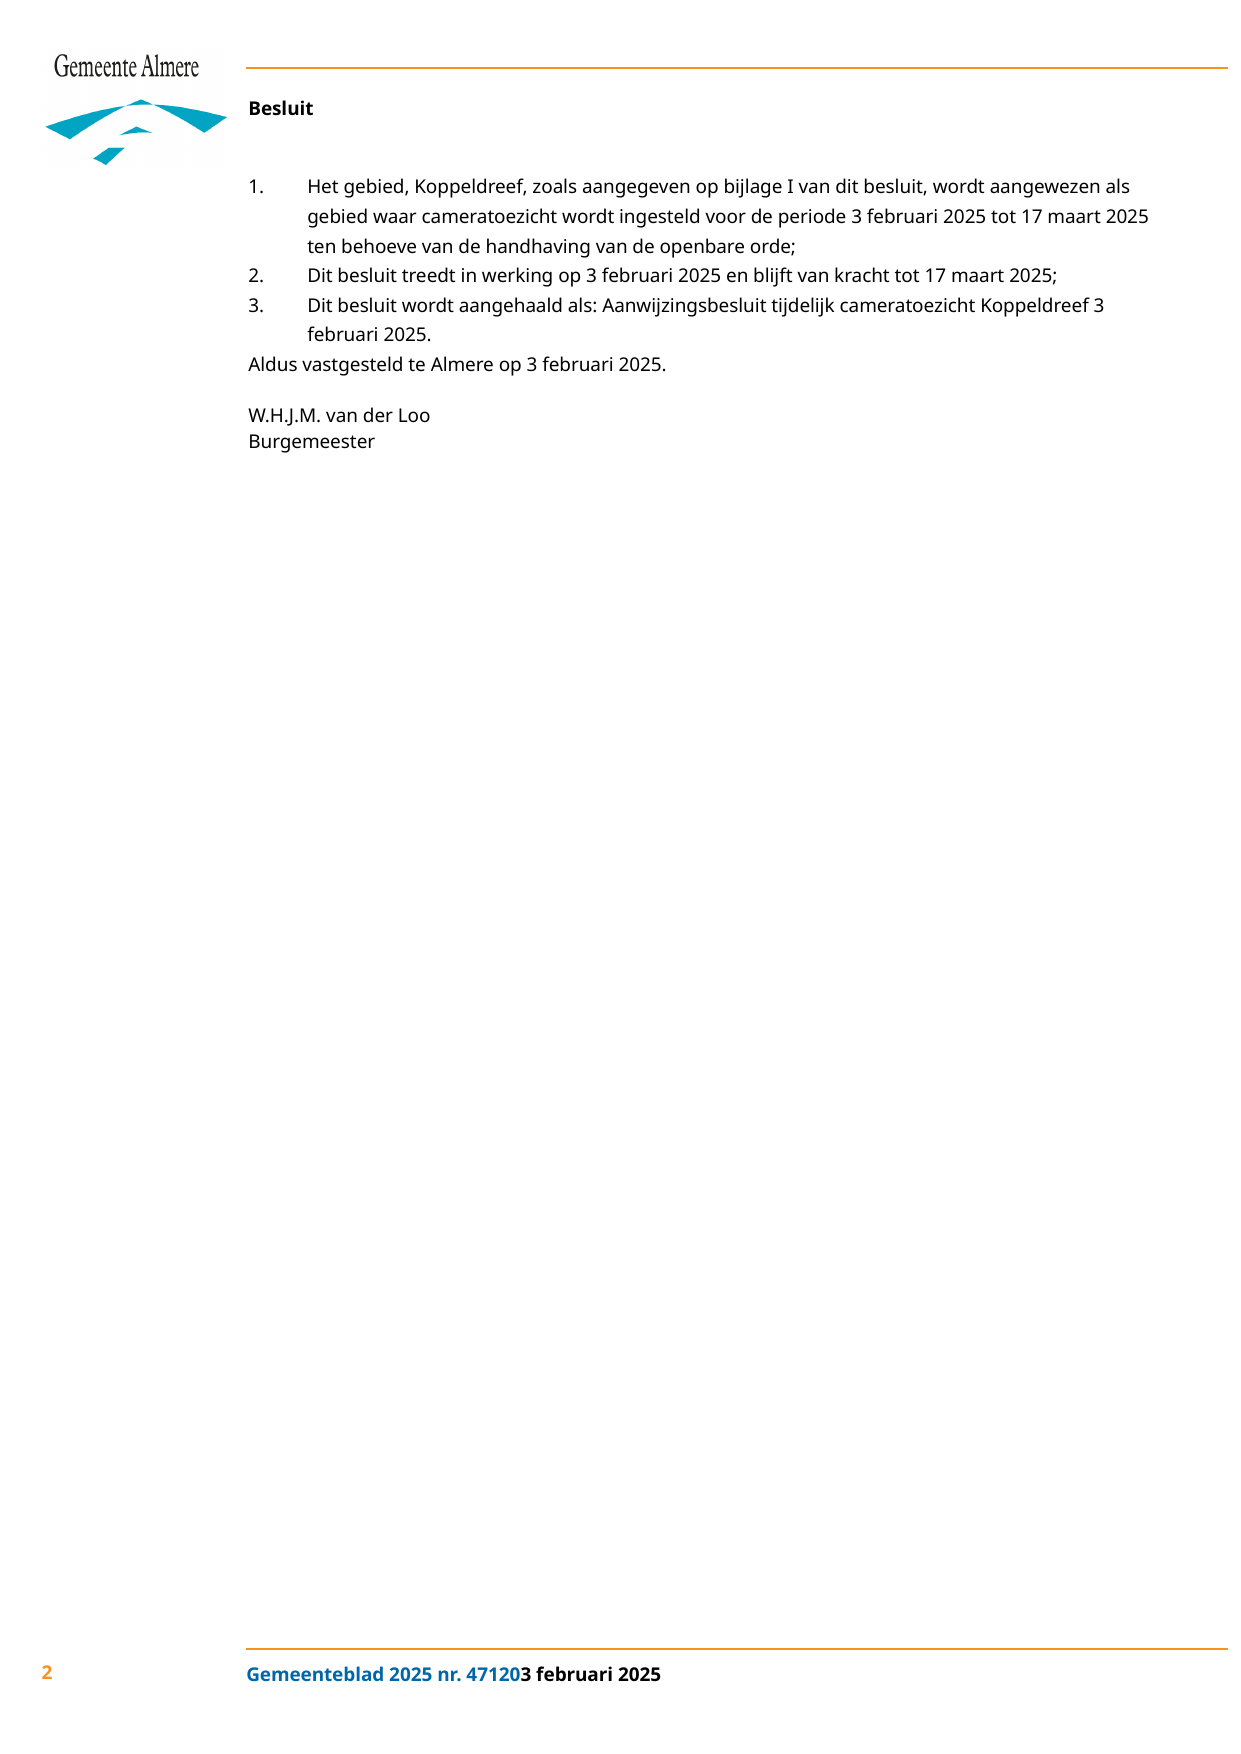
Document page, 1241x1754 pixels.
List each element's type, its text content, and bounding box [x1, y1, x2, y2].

list Dit besluit treedt in werking op 3 februari 2025 en blijft van kracht tot 17 maart 2025; [248, 262, 1152, 288]
text Besluit [248, 95, 1152, 121]
picture [41, 47, 231, 172]
text Aldus vastgesteld te Almere op 3 februari 2025. [248, 351, 1152, 377]
text Burgemeester [248, 428, 1152, 454]
list Dit besluit wordt aangehaald als: Aanwijzingsbesluit tijdelijk cameratoezicht Koppeldreef 3 februari 2025. [248, 292, 1152, 347]
text W.H.J.M. van der Loo [248, 403, 1152, 428]
list Het gebied, Koppeldreef, zoals aangegeven op bijlage I van dit besluit, wordt aangewezen als gebied waar cameratoezicht wordt ingesteld voor de periode 3 februari 2025 tot 17 maart 2025 ten behoeve van de handhaving van de openbare orde; [248, 174, 1152, 258]
